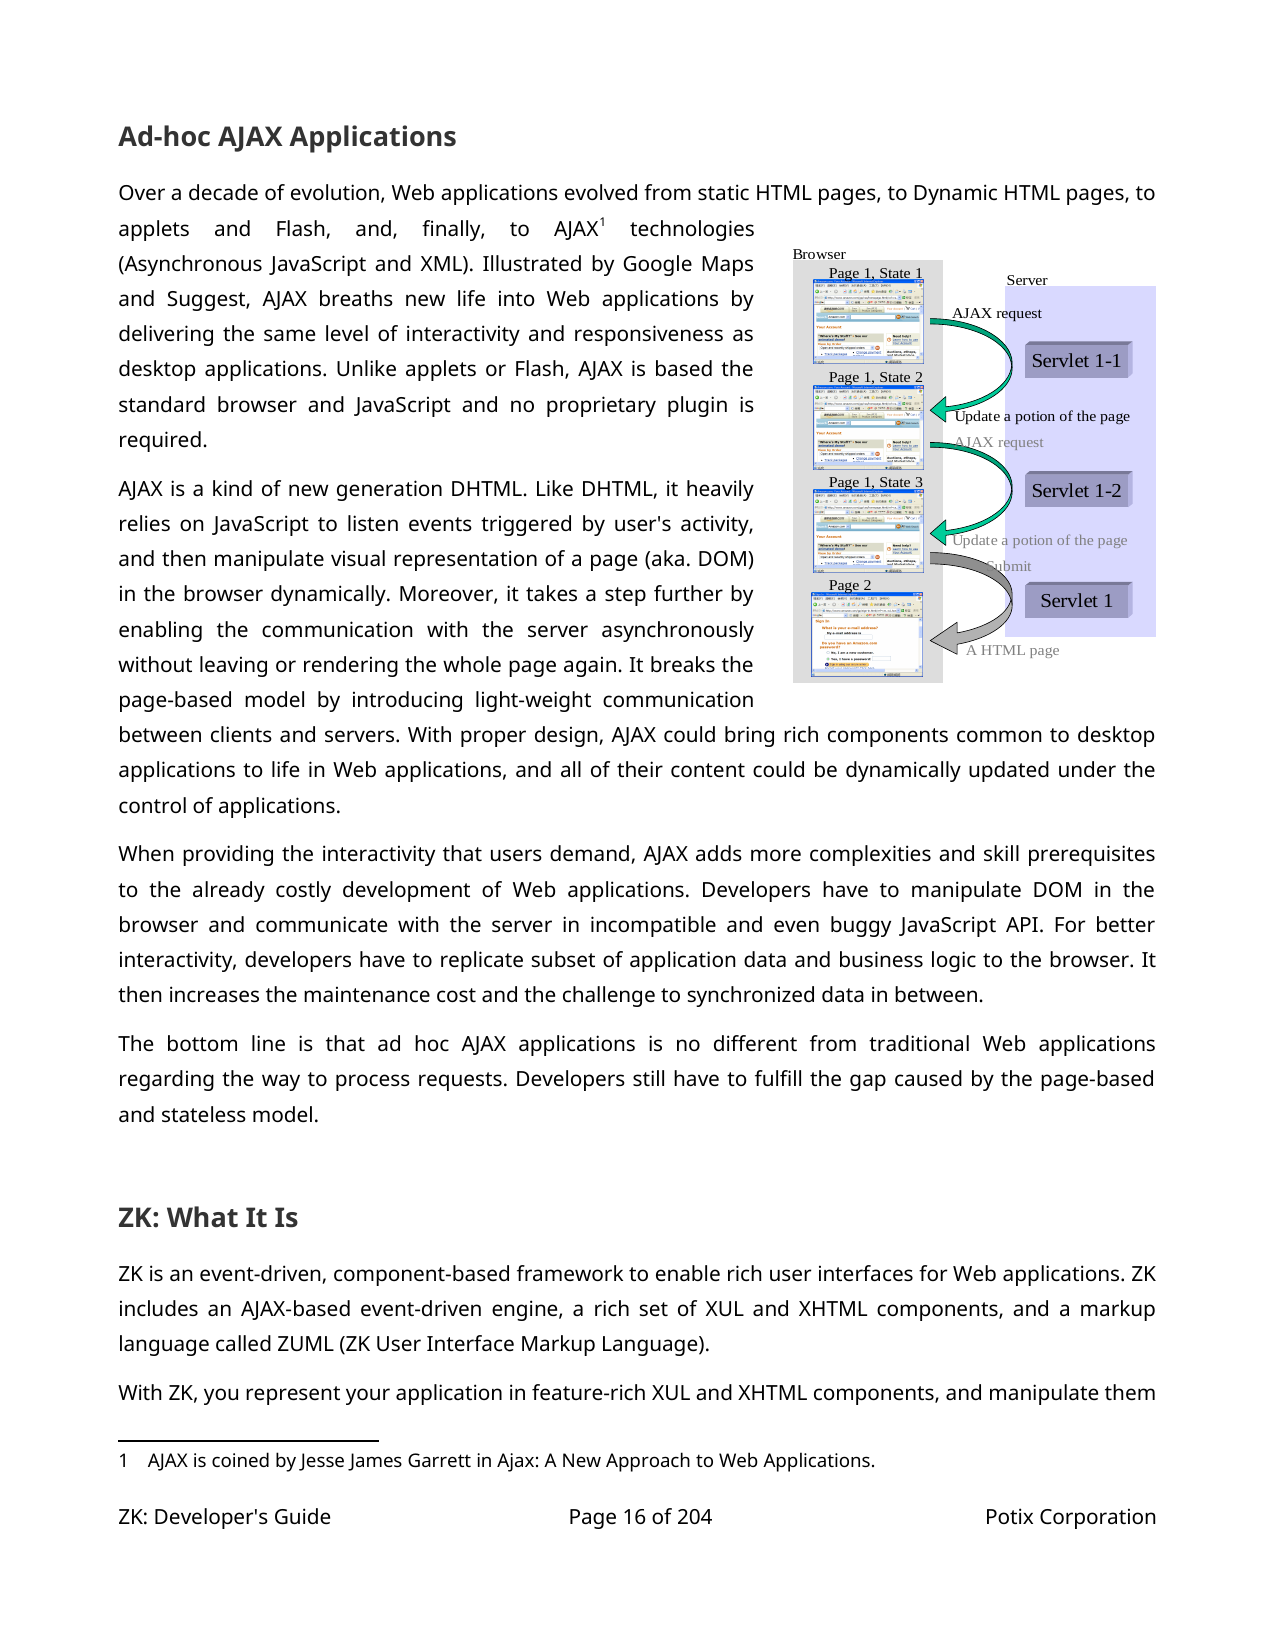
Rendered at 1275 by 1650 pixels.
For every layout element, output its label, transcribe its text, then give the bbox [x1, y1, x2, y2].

text Over a decade of evolution, Web applications evolved from static HTML pages, to Dynamic HTML pages, to applets and Flash, and, finally, to AJAX technologies (Asynchronous JavaScript and XML). Illustrated by Google Maps and Suggest, AJAX breaths new life into Web applications by delivering the same level of interactivity and responsiveness as desktop applications. Unlike applets or Flash, AJAX is based the standard browser and JavaScript and no proprietary plugin is required. [118, 178, 1157, 453]
text The bottom line is that ad hoc AJAX applications is no different from traditional Web applications regarding the way to process requests. Developers still have to fulfill the gap caused by the page-based and stateless model. [118, 1029, 1157, 1128]
text ZK is an event-driven, component-based framework to enable rich user interfaces for Web applications. ZK includes an AJAX-based event-driven engine, a rich set of XUL and XHTML components, and a markup language called ZUML (ZK User Interface Markup Language). [118, 1259, 1157, 1358]
text With ZK, you represent your application in feature-rich XUL and XHTML components, and manipulate them [118, 1378, 1157, 1407]
text When providing the interactivity that users demand, AJAX adds more complexities and skill prerequisites to the already costly development of Web applications. Developers have to manipulate DOM in the browser and communicate with the server in incompatible and even buggy JavaScript API. For better interactivity, developers have to replicate subset of application data and business logic to the browser. It then increases the maintenance cost and the challenge to synchronized data in between. [118, 839, 1157, 1009]
text AJAX is a kind of new generation DHTML. Like DHTML, it heavily relies on JavaScript to listen events triggered by user's activity, and then manipulate visual representation of a page (aka. DOM) in the browser dynamically. Moreover, it takes a step further by enabling the communication with the server asynchronously without leaving or rendering the whole page again. It breaks the page-based model by introducing light-weight communication between clients and servers. With proper design, AJAX could bring rich components common to desktop applications to life in Web applications, and all of their content could be dynamically updated under the control of applications. [118, 474, 1157, 819]
subtitle Ad-hoc AJAX Applications [118, 118, 1157, 155]
subtitle ZK: What It Is [118, 1199, 1157, 1236]
text AJAX is coined by Jesse James Garrett in Ajax: A New Approach to Web Applications. [118, 1447, 1157, 1473]
